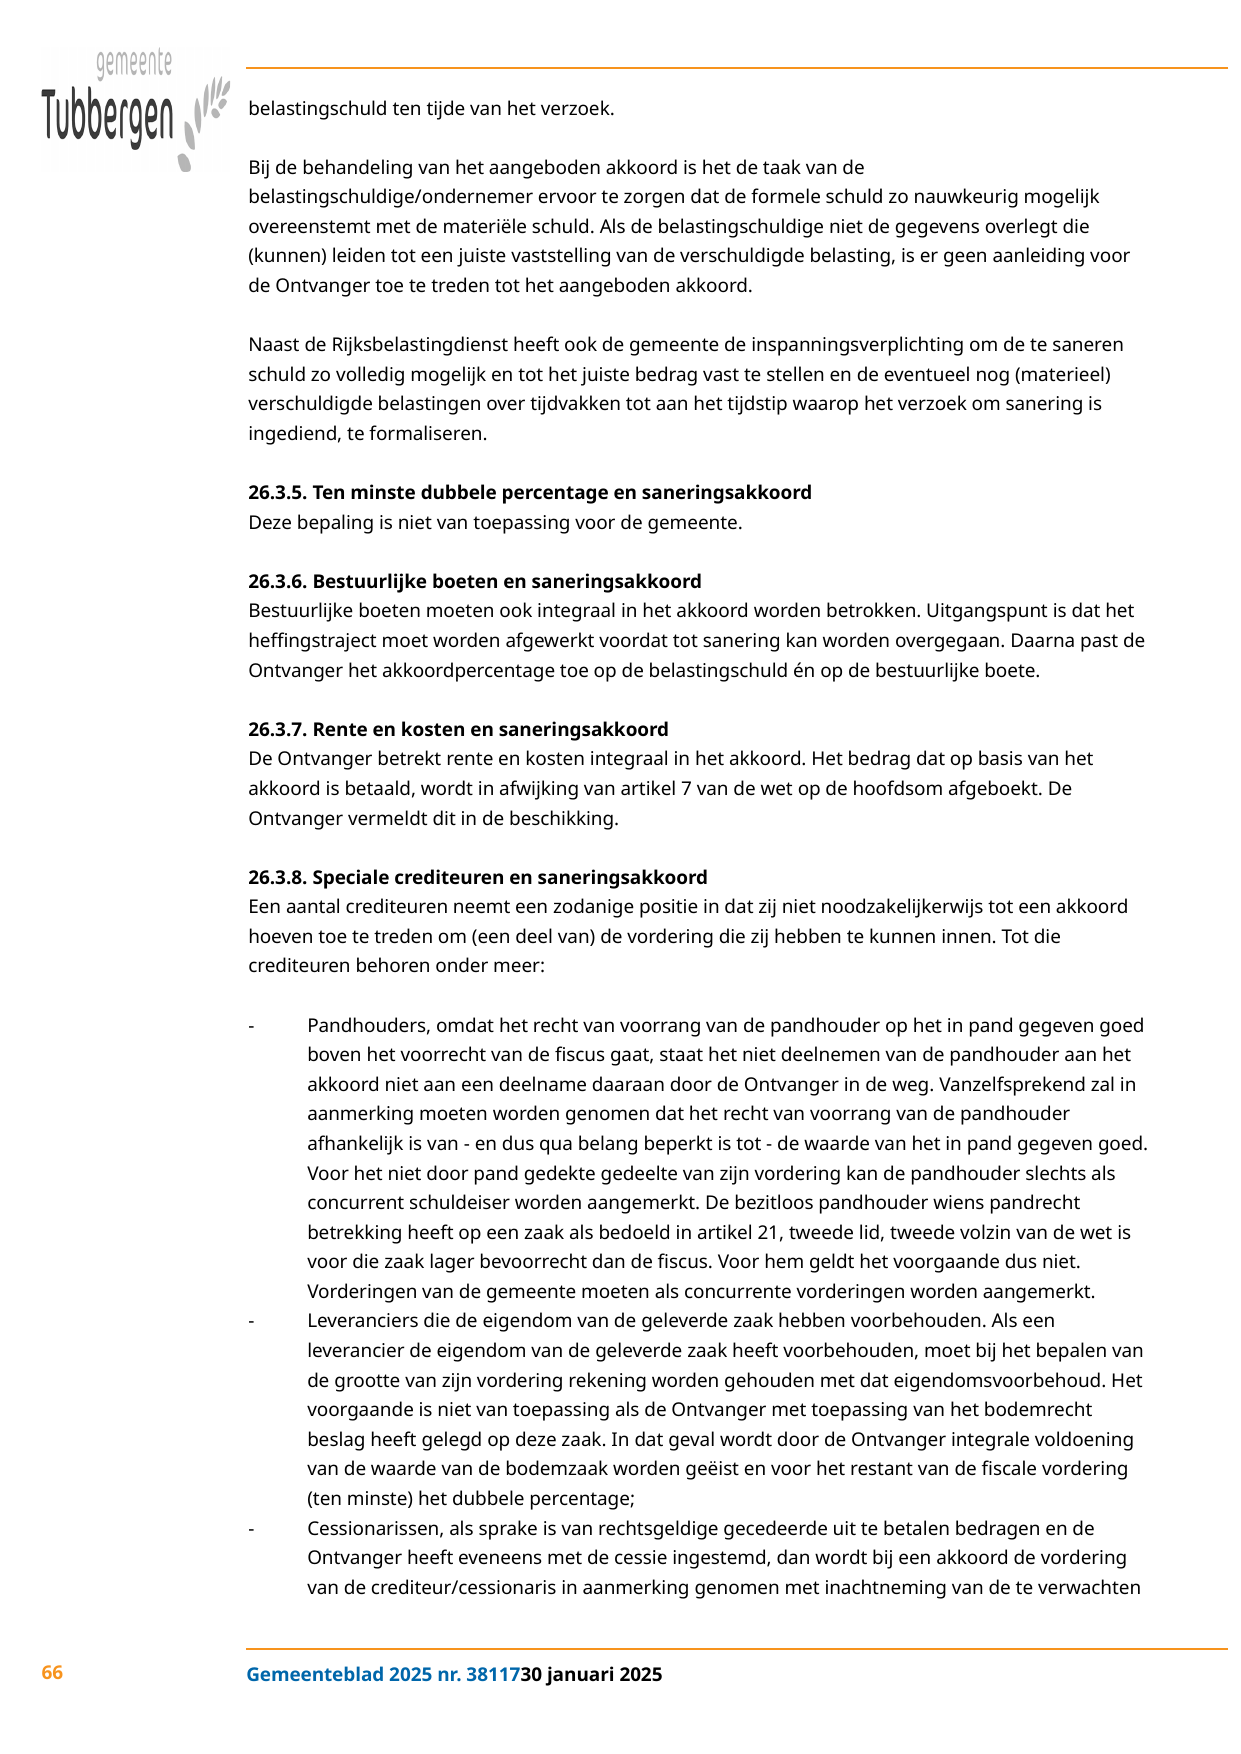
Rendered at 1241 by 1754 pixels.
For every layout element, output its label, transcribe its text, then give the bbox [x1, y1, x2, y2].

text Een aantal crediteuren neemt een zodanige positie in dat zij niet noodzakelijkerwijs tot een akkoord hoeven toe te treden om (een deel van) de vordering die zij hebben te kunnen innen. Tot die crediteuren behoren onder meer: [248, 893, 1152, 978]
text Bestuurlijke boeten moeten ook integraal in het akkoord worden betrokken. Uitgangspunt is dat het heffingstraject moet worden afgewerkt voordat tot sanering kan worden overgegaan. Daarna past de Ontvanger het akkoordpercentage toe op de belastingschuld én op de bestuurlijke boete. [248, 598, 1152, 683]
list Cessionarissen, als sprake is van rechtsgeldige gecedeerde uit te betalen bedragen en de Ontvanger heeft eveneens met de cessie ingestemd, dan wordt bij een akkoord de vordering van de crediteur/cessionaris in aanmerking genomen met inachtneming van de te verwachten [248, 1515, 1152, 1600]
text De Ontvanger betrekt rente en kosten integraal in het akkoord. Het bedrag dat op basis van het akkoord is betaald, wordt in afwijking van artikel 7 van de wet op de hoofdsom afgeboekt. De Ontvanger vermeldt dit in de beschikking. [248, 746, 1152, 831]
picture [41, 47, 231, 172]
text Bij de behandeling van het aangeboden akkoord is het de taak van de belastingschuldige/ondernemer ervoor te zorgen dat de formele schuld zo nauwkeurig mogelijk overeenstemt met de materiële schuld. Als de belastingschuldige niet de gegevens overlegt die (kunnen) leiden tot een juiste vaststelling van de verschuldigde belasting, is er geen aanleiding voor de Ontvanger toe te treden tot het aangeboden akkoord. [248, 154, 1152, 298]
text 26.3.8. Speciale crediteuren en saneringsakkoord [248, 864, 1152, 890]
text belastingschuld ten tijde van het verzoek. [248, 95, 1152, 121]
list Leveranciers die de eigendom van de geleverde zaak hebben voorbehouden. Als een leverancier de eigendom van de geleverde zaak heeft voorbehouden, moet bij het bepalen van de grootte van zijn vordering rekening worden gehouden met dat eigendomsvoorbehoud. Het voorgaande is niet van toepassing als de Ontvanger met toepassing van het bodemrecht beslag heeft gelegd op deze zaak. In dat geval wordt door de Ontvanger integrale voldoening van de waarde van de bodemzaak worden geëist en voor het restant van de fiscale vordering (ten minste) het dubbele percentage; [248, 1308, 1152, 1511]
text 26.3.5. Ten minste dubbele percentage en saneringsakkoord [248, 479, 1152, 505]
text Naast de Rijksbelastingdienst heeft ook de gemeente de inspanningsverplichting om de te saneren schuld zo volledig mogelijk en tot het juiste bedrag vast te stellen en de eventueel nog (materieel) verschuldigde belastingen over tijdvakken tot aan het tijdstip waarop het verzoek om sanering is ingediend, te formaliseren. [248, 331, 1152, 446]
text 26.3.7. Rente en kosten en saneringsakkoord [248, 716, 1152, 742]
list Pandhouders, omdat het recht van voorrang van de pandhouder op het in pand gegeven goed boven het voorrecht van de fiscus gaat, staat het niet deelnemen van de pandhouder aan het akkoord niet aan een deelname daaraan door de Ontvanger in de weg. Vanzelfsprekend zal in aanmerking moeten worden genomen dat het recht van voorrang van de pandhouder afhankelijk is van - en dus qua belang beperkt is tot - de waarde van het in pand gegeven goed. Voor het niet door pand gedekte gedeelte van zijn vordering kan de pandhouder slechts als concurrent schuldeiser worden aangemerkt. De bezitloos pandhouder wiens pandrecht betrekking heeft op een zaak als bedoeld in artikel 21, tweede lid, tweede volzin van de wet is voor die zaak lager bevoorrecht dan de fiscus. Voor hem geldt het voorgaande dus niet. Vorderingen van de gemeente moeten als concurrente vorderingen worden aangemerkt. [248, 1012, 1152, 1304]
text 26.3.6. Bestuurlijke boeten en saneringsakkoord [248, 568, 1152, 594]
text Deze bepaling is niet van toepassing voor de gemeente. [248, 509, 1152, 535]
